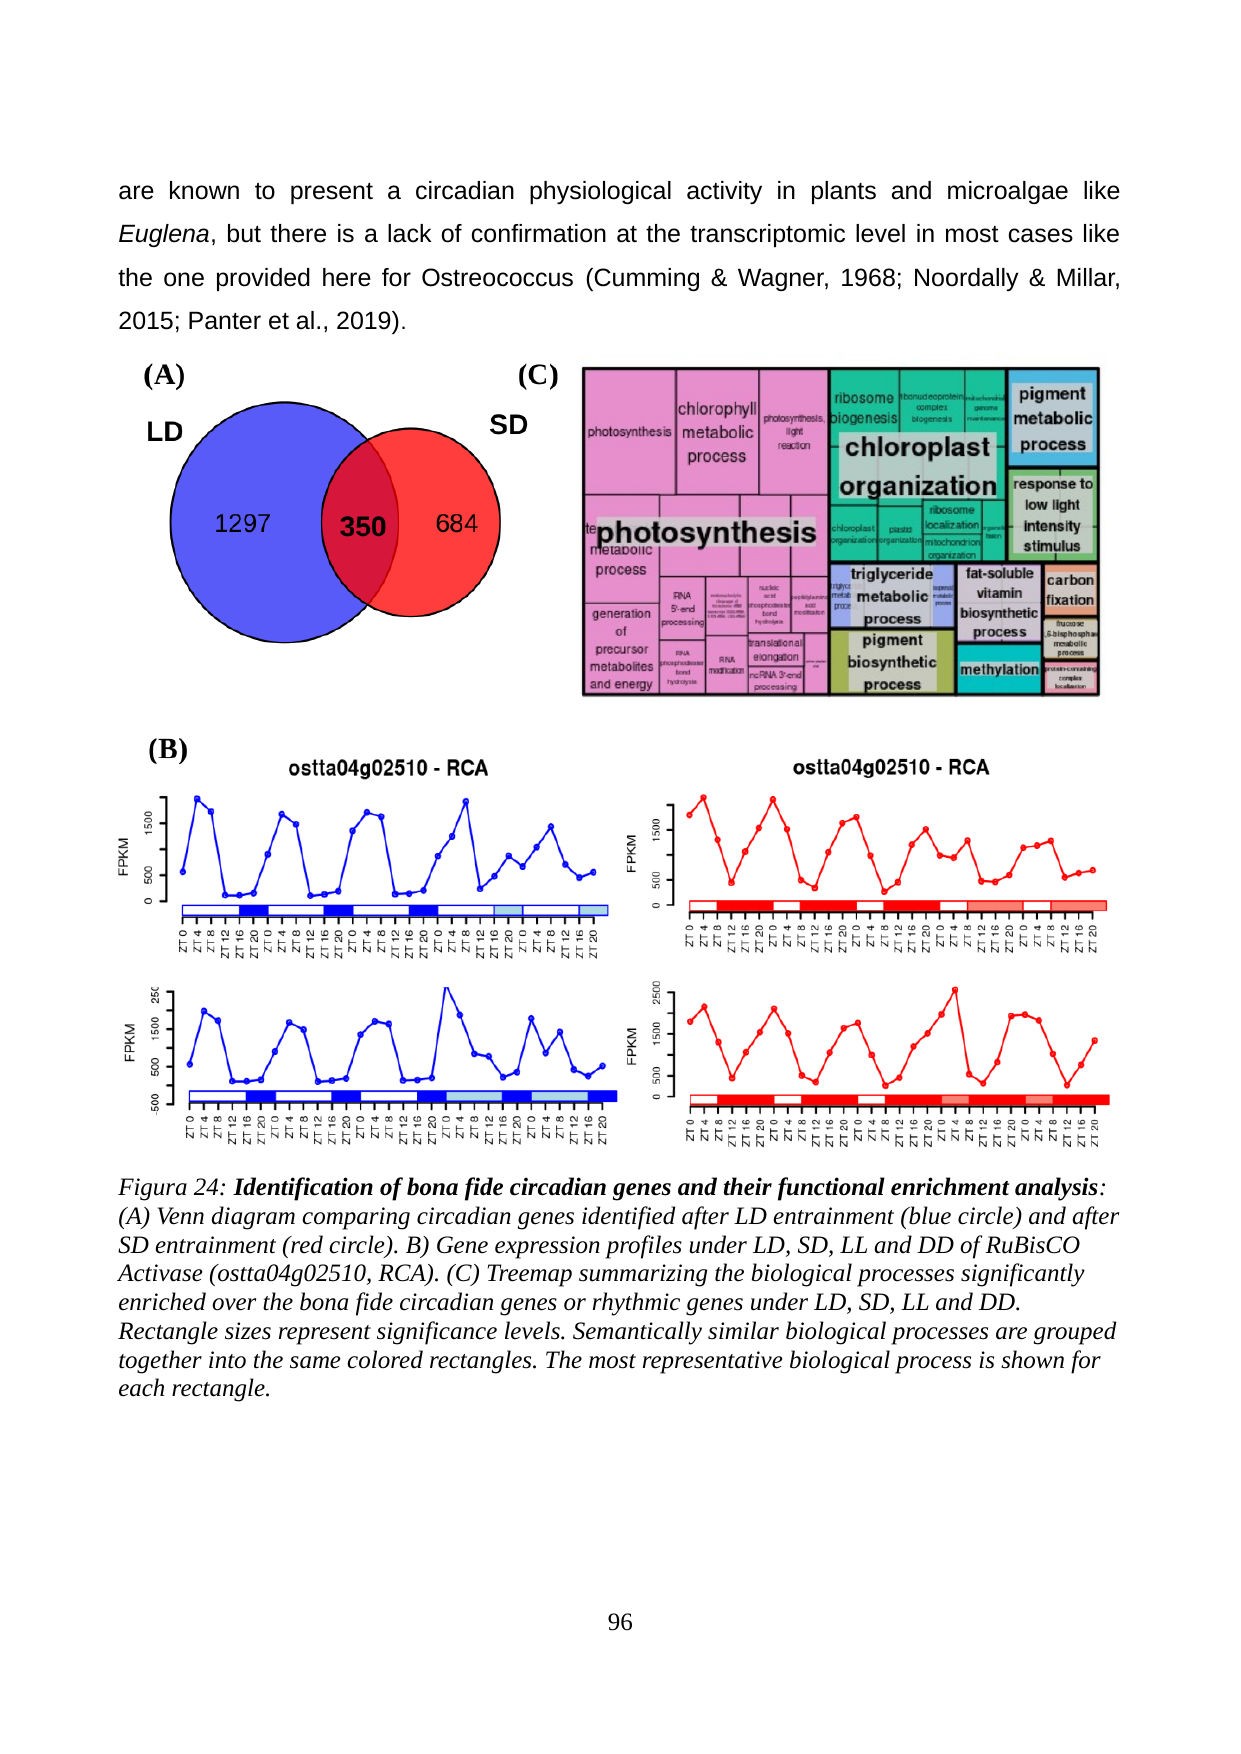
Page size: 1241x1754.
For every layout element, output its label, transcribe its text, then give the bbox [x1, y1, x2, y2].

text Figura 24: Identification of bona fide circadian genes and their functional enrichment analysis: (A) Venn diagram comparing circadian genes identified after LD entrainment (blue circle) and after SD entrainment (red circle). B) Gene expression profiles under LD, SD, LL and DD of RuBisCO Activase (ostta04g02510, RCA). (C) Treemap summarizing the biological processes significantly enriched over the bona fide circadian genes or rhythmic genes under LD, SD, LL and DD. Rectangle sizes represent significance levels. Semantically similar biological processes are grouped together into the same colored rectangles. The most representative biological process is shown for each rectangle. [118, 1173, 1122, 1402]
picture [112, 348, 1117, 1173]
text are known to present a circadian physiological activity in plants and microalgae like Euglena, but there is a lack of confirmation at the transcriptomic level in most cases like the one provided here for Ostreococcus (Cumming & Wagner, 1968; Noordally & Millar, 2015; Panter et al., 2019)⁠. [118, 176, 1122, 334]
